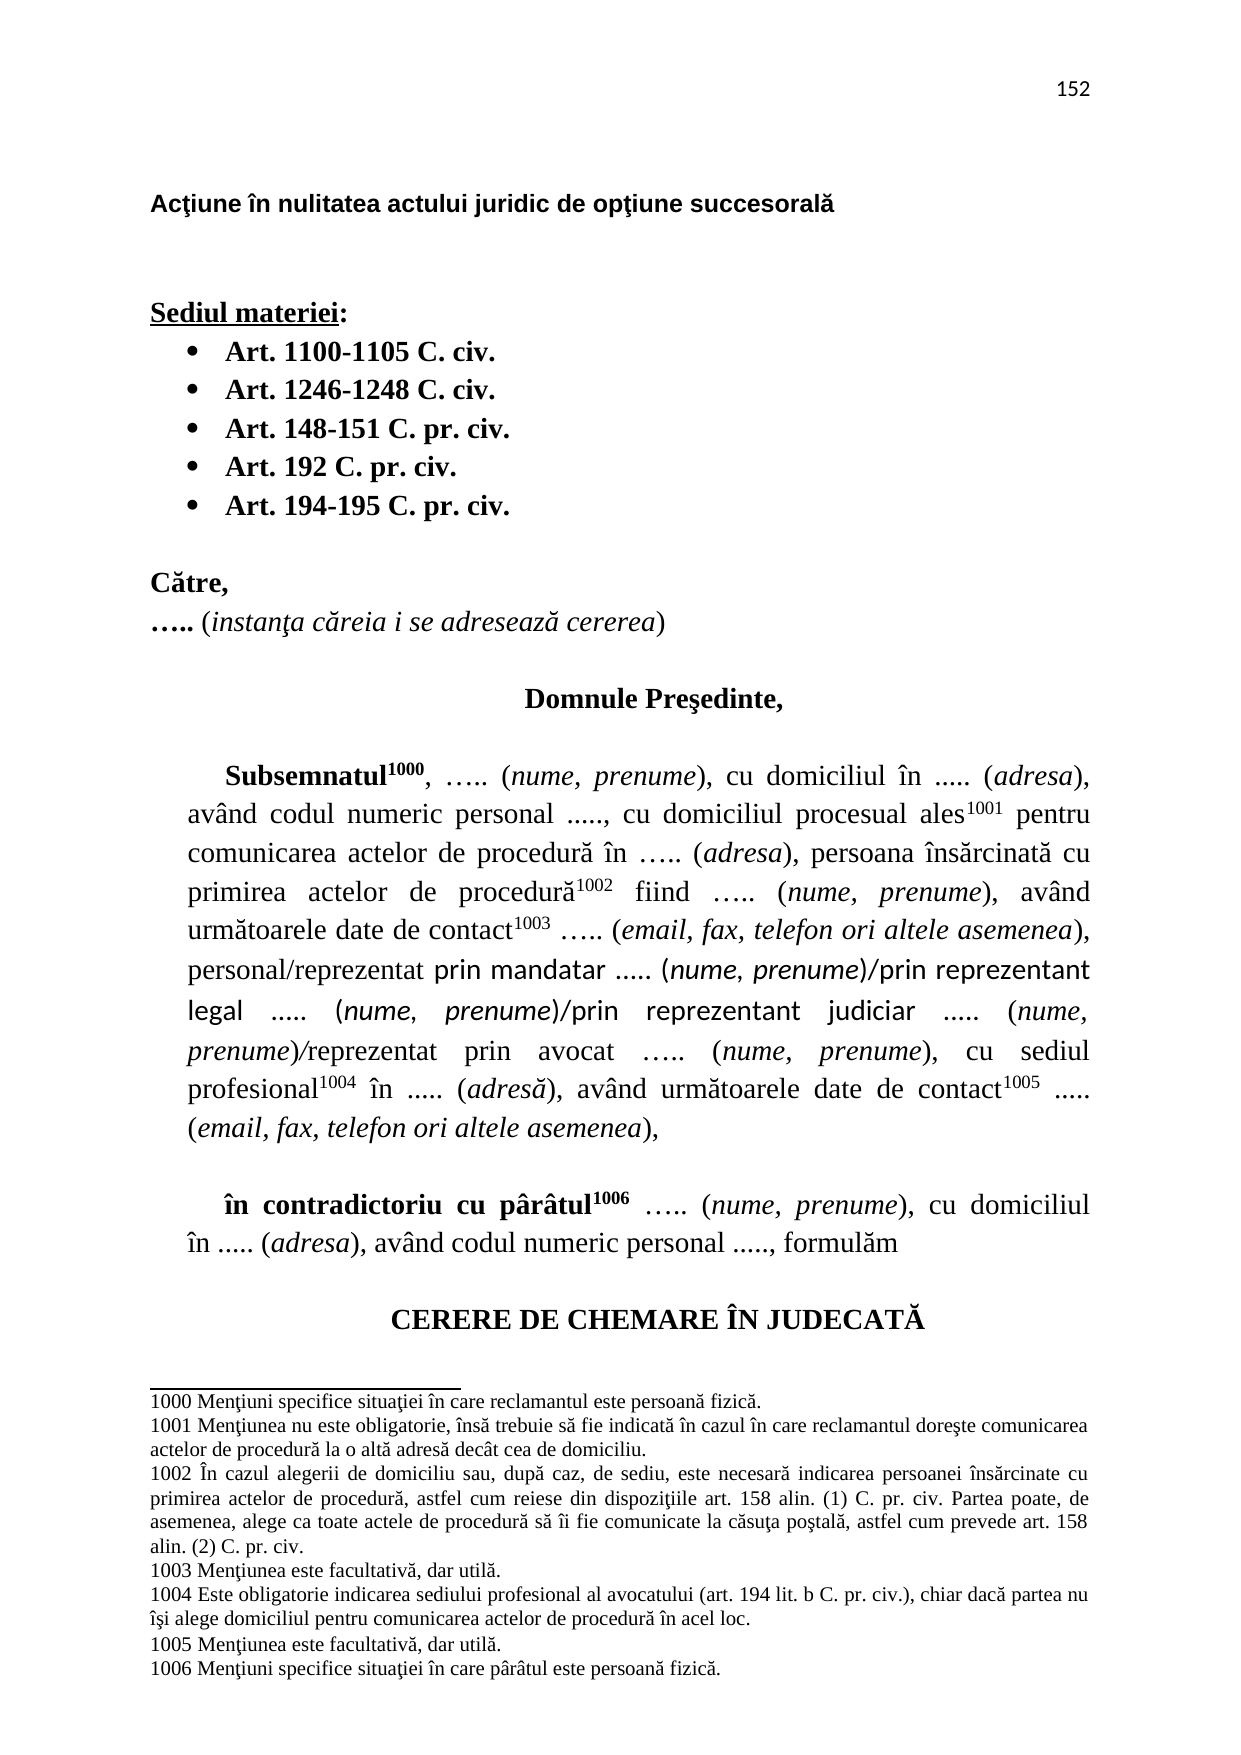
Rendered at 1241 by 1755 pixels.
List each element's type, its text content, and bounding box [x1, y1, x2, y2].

text Menţiunea este facultativă, dar utilă. [150, 1630, 1090, 1656]
text Menţiunea este facultativă, dar utilă. [150, 1558, 1090, 1582]
list Art. 1100-1105 C. civ. [187, 334, 1090, 367]
text în contradictoriu cu pârâtul ….. (nume, prenume), cu domiciliul în ..... (adresa), având codul numeric personal ....., formulăm [187, 1187, 1090, 1259]
text Menţiuni specifice situaţiei în care reclamantul este persoană fizică. [150, 1389, 1090, 1413]
text ….. (instanţa căreia i se adresează cererea) [150, 604, 1090, 637]
list Art. 148-151 C. pr. civ. [187, 411, 1090, 444]
text Sediul materiei: [150, 295, 1090, 329]
text Către, [150, 565, 1090, 599]
text Menţiunea nu este obligatorie, însă trebuie să fie indicată în cazul în care reclamantul doreşte comunicarea actelor de procedură la o altă adresă decât cea de domiciliu. [150, 1413, 1090, 1461]
text Menţiuni specifice situaţiei în care pârâtul este persoană fizică. [150, 1656, 1090, 1680]
list Art. 194-195 C. pr. civ. [187, 488, 1090, 522]
text CERERE DE CHEMARE ÎN JUDECATĂ [187, 1302, 1090, 1336]
subtitle Acţiune în nulitatea actului juridic de opţiune succesorală [150, 189, 1090, 218]
text Domnule Preşedinte, [187, 681, 1090, 714]
text Este obligatorie indicarea sediului profesional al avocatului (art. 194 lit. b C. pr. civ.), chiar dacă partea nu îşi alege domiciliul pentru comunicarea actelor de procedură în acel loc. [150, 1582, 1090, 1630]
list Art. 192 C. pr. civ. [187, 449, 1090, 483]
list Art. 1246-1248 C. civ. [187, 372, 1090, 406]
text În cazul alegerii de domiciliu sau, după caz, de sediu, este necesară indicarea persoanei însărcinate cu primirea actelor de procedură, astfel cum reiese din dispoziţiile art. 158 alin. (1) C. pr. civ. Partea poate, de asemenea, alege ca toate actele de procedură să îi fie comunicate la căsuţa poştală, astfel cum prevede art. 158 alin. (2) C. pr. civ. [150, 1461, 1090, 1558]
text Subsemnatul, ….. (nume, prenume), cu domiciliul în ..... (adresa), având codul numeric personal ....., cu domiciliul procesual ales pentru comunicarea actelor de procedură în ….. (adresa), persoana însărcinată cu primirea actelor de procedură fiind ….. (nume, prenume), având următoarele date de contact ….. (email, fax, telefon ori altele asemenea), personal/reprezentat prin mandatar ..... (nume, prenume)/prin reprezentant legal ..... (nume, prenume)/prin reprezentant judiciar ..... (nume, prenume)/reprezentat prin avocat ….. (nume, prenume), cu sediul profesional în ..... (adresă), având următoarele date de contact ..... (email, fax, telefon ori altele asemenea), [187, 758, 1090, 1143]
